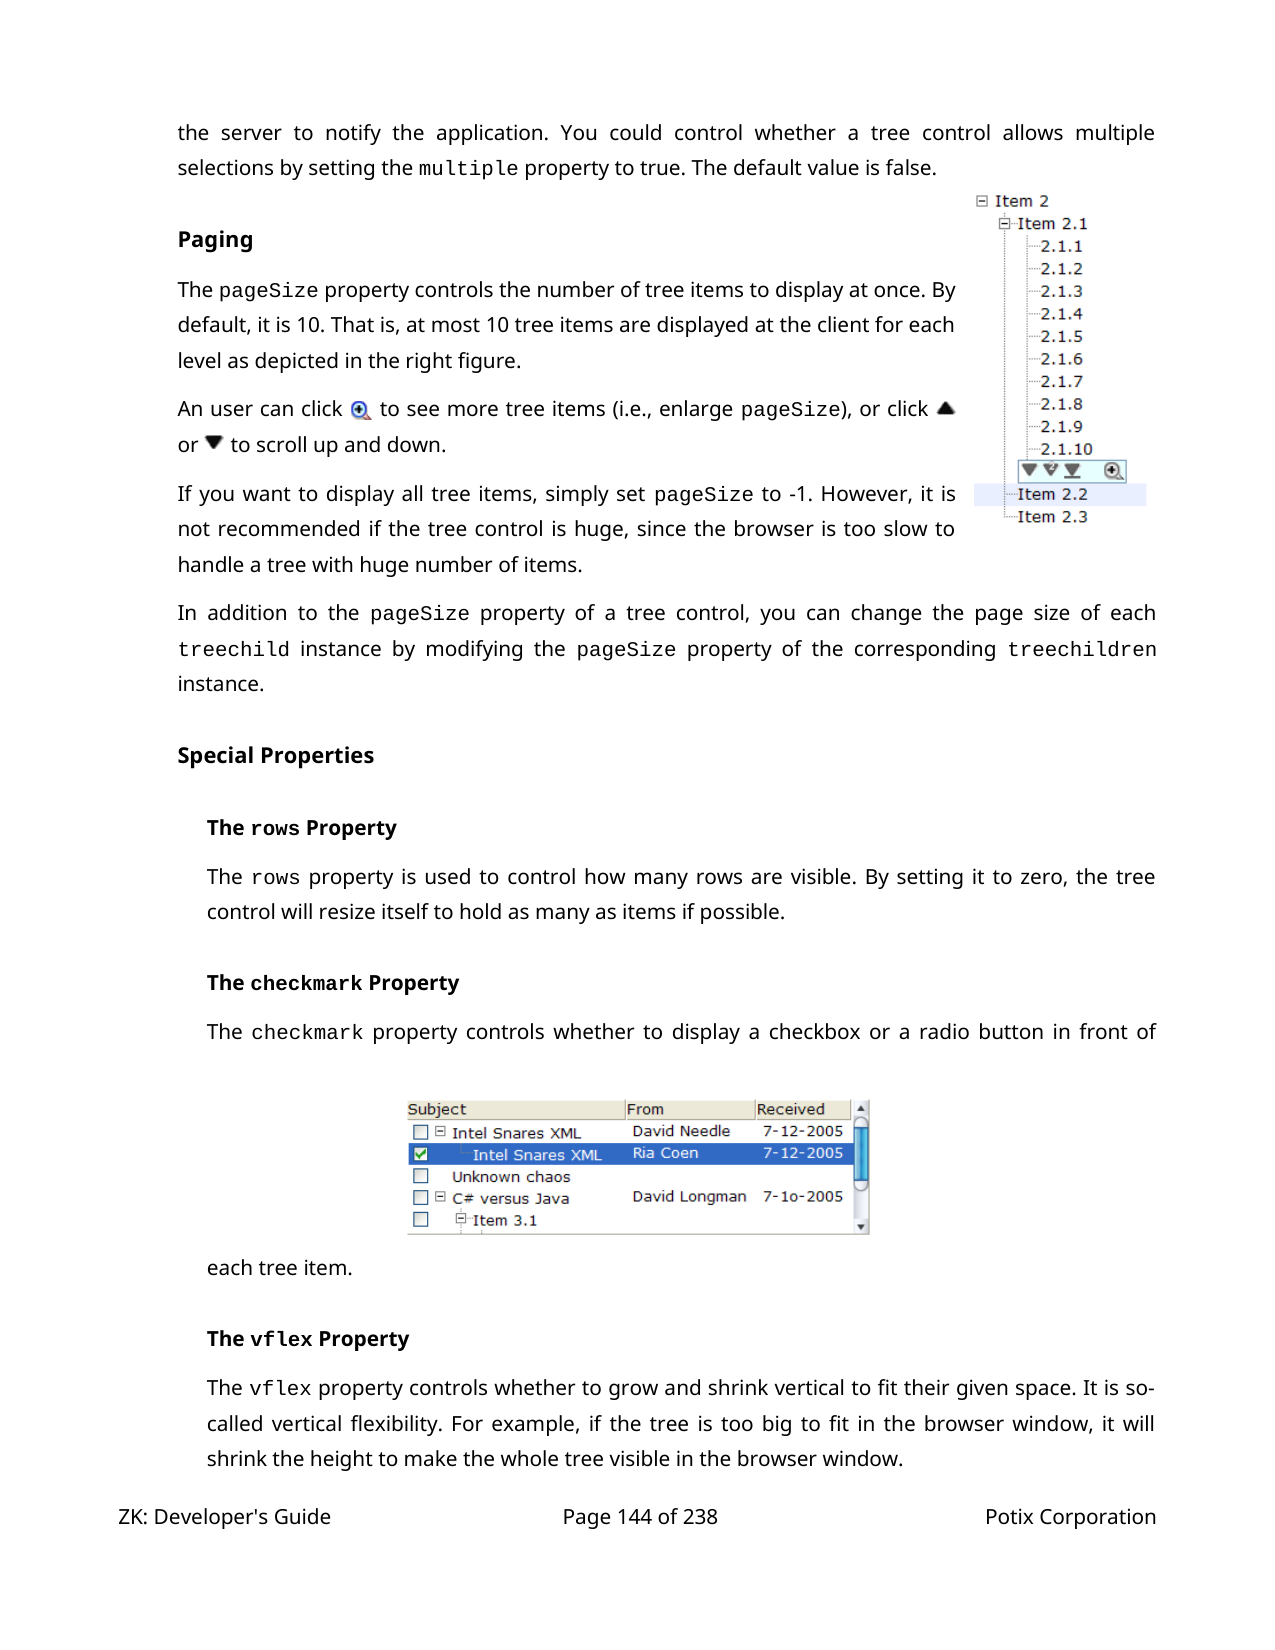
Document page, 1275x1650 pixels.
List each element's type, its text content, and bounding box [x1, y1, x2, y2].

subtitle The vflex Property [207, 1324, 1157, 1353]
picture [935, 398, 957, 417]
text The rows property is used to control how many rows are visible. By setting it to zero, the tree control will resize itself to hold as many as items if possible. [207, 862, 1157, 926]
subtitle [1147, 224, 1157, 254]
picture [403, 1095, 872, 1236]
text An user can click to see more tree items (i.e., enlarge pageSize), or click or to scroll up and down. [177, 394, 974, 458]
subtitle The checkmark Property [207, 968, 1157, 997]
subtitle Special Properties [177, 740, 1157, 770]
text If you want to display all tree items, simply set pageSize to -1. However, it is not recommended if the tree control is huge, since the browser is too slow to handle a tree with huge number of items. [177, 479, 1157, 578]
subtitle Paging [177, 224, 974, 254]
text the server to notify the application. You could control whether a tree control allows multiple selections by setting the multiple property to true. The default value is false. [177, 118, 1157, 182]
text In addition to the pageSize property of a tree control, you can change the page size of each treechild instance by modifying the pageSize property of the corresponding treechildren instance. [177, 598, 1157, 698]
picture [974, 188, 1147, 530]
picture [349, 400, 373, 420]
text The checkmark property controls whether to display a checkbox or a radio button in front of each tree item. [207, 1017, 1157, 1282]
text The vflex property controls whether to grow and shrink vertical to fit their given space. It is so-called vertical flexibility. For example, if the tree is too big to fit in the browser window, it will shrink the height to make the whole tree visible in the browser window. [207, 1373, 1157, 1472]
text The pageSize property controls the number of tree items to display at once. By default, it is 10. That is, at most 10 tree items are displayed at the client for each level as depicted in the right figure. [177, 275, 974, 374]
picture [203, 433, 225, 453]
subtitle The rows Property [207, 813, 1157, 841]
